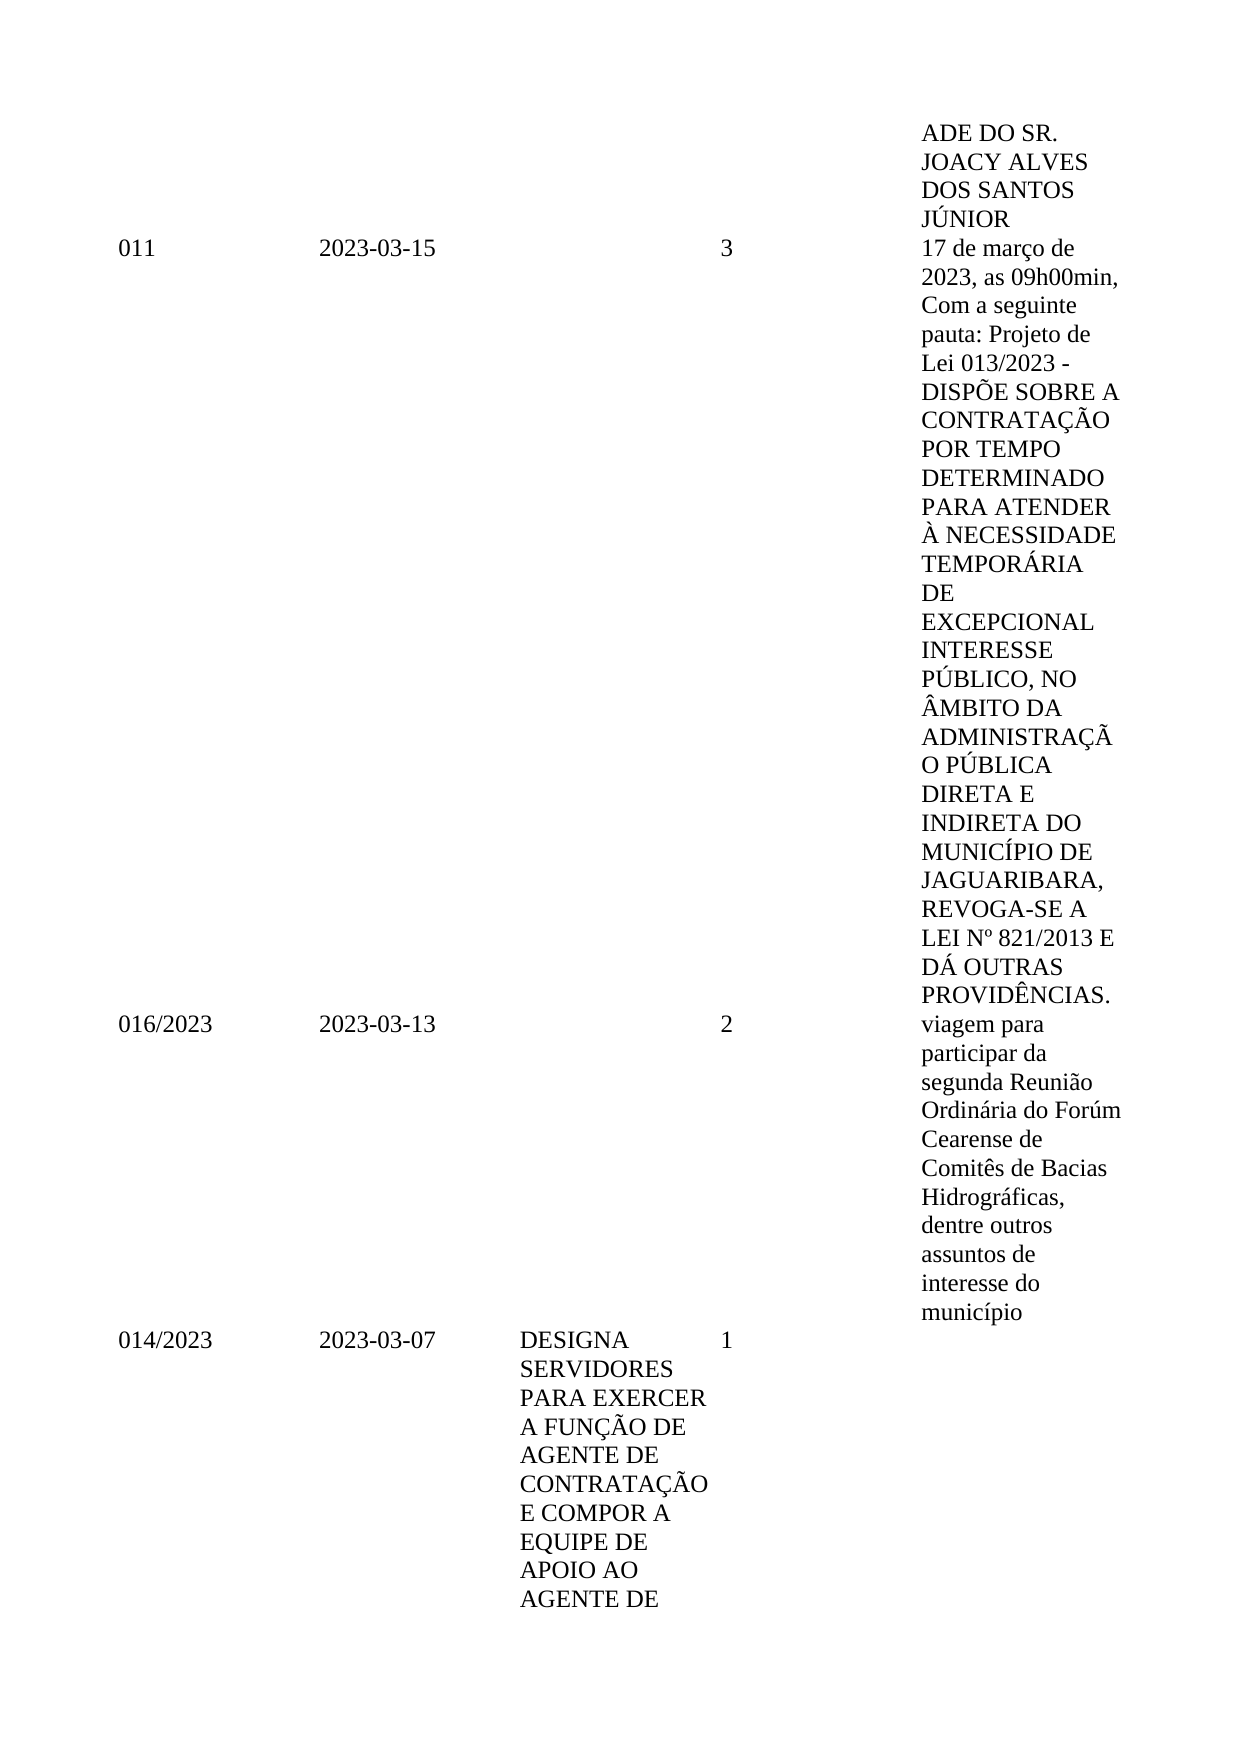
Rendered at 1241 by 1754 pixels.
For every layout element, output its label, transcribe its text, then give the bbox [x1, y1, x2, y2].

table_cell 2 [720, 1009, 921, 1326]
table_cell [520, 1009, 720, 1326]
table_cell 2023-03-15 [319, 233, 519, 1009]
table_cell DESIGNA SERVIDORES PARA EXERCER A FUNÇÃO DE AGENTE DE CONTRATAÇÃO E COMPOR A EQUIPE DE APOIO AO AGENTE DE [520, 1326, 720, 1613]
table_cell [520, 118, 720, 233]
table_cell [720, 118, 921, 233]
table_cell [118, 118, 319, 233]
table_cell [520, 233, 720, 1009]
table_cell 2023-03-13 [319, 1009, 519, 1326]
table_cell viagem para participar da segunda Reunião Ordinária do Forúm Cearense de Comitês de Bacias Hidrográficas, dentre outros assuntos de interesse do município [921, 1009, 1122, 1326]
table_cell ADE DO SR. JOACY ALVES DOS SANTOS JÚNIOR [921, 118, 1122, 233]
table_cell 011 [118, 233, 319, 1009]
table_cell 17 de março de 2023, as 09h00min, Com a seguinte pauta: Projeto de Lei 013/2023 -DISPÕE SOBRE A CONTRATAÇÃO POR TEMPO DETERMINADO PARA ATENDER À NECESSIDADE TEMPORÁRIA DE EXCEPCIONAL INTERESSE PÚBLICO, NO ÂMBITO DA ADMINISTRAÇÃO PÚBLICA DIRETA E INDIRETA DO MUNICÍPIO DE JAGUARIBARA, REVOGA-SE A LEI Nº 821/2013 E DÁ OUTRAS PROVIDÊNCIAS. [921, 233, 1122, 1009]
table_cell [921, 1326, 1122, 1613]
table_cell 2023-03-07 [319, 1326, 519, 1613]
table_cell [319, 118, 519, 233]
table_cell 3 [720, 233, 921, 1009]
table_cell 014/2023 [118, 1326, 319, 1613]
table_cell 016/2023 [118, 1009, 319, 1326]
table_cell 1 [720, 1326, 921, 1613]
